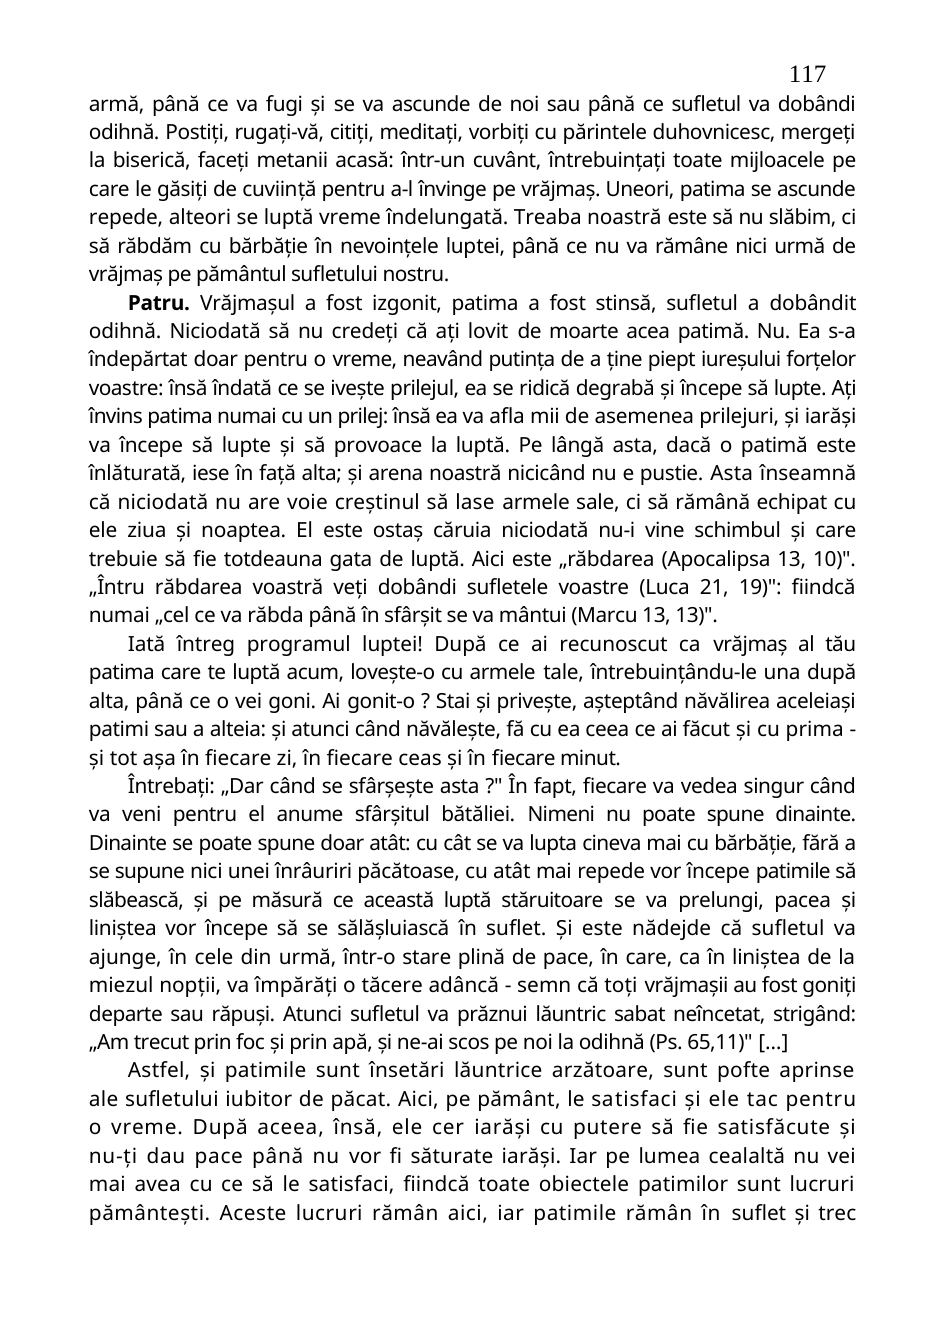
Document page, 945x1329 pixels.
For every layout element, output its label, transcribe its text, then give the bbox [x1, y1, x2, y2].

text Iată întreg programul luptei! După ce ai recunoscut ca vrăjmaş al tău patima care te luptă acum, loveşte-o cu armele tale, întrebuinţându-le una după alta, până ce o vei goni. Ai gonit-o ? Stai şi priveşte, aşteptând năvălirea aceleiaşi patimi sau a alteia: şi atunci când năvăleşte, fă cu ea ceea ce ai făcut şi cu prima - şi tot aşa în fiecare zi, în fiecare ceas şi în fiecare minut. [89, 629, 856, 771]
text Astfel, şi patimile sunt însetări lăuntrice arzătoare, sunt pofte aprinse ale sufletului iubitor de păcat. Aici, pe pământ, le satisfaci şi ele tac pentru o vreme. După aceea, însă, ele cer iarăşi cu putere să fie satisfăcute şi nu-ţi dau pace până nu vor fi săturate iarăşi. Iar pe lumea cealaltă nu vei mai avea cu ce să le satisfaci, fiindcă toate obiectele patimilor sunt lucruri pământeşti. Aceste lucruri rămân aici, iar patimile rămân în suflet şi trec [89, 1056, 856, 1226]
text Întrebaţi: „Dar când se sfârşeşte asta ?" În fapt, fiecare va vedea singur când va veni pentru el anume sfârşitul bătăliei. Nimeni nu poate spune dinainte. Dinainte se poate spune doar atât: cu cât se va lupta cineva mai cu bărbăţie, fără a se supune nici unei înrâuriri păcătoase, cu atât mai repede vor începe patimile să slăbească, şi pe măsură ce această luptă stăruitoare se va prelungi, pacea şi liniştea vor începe să se sălăşluiască în suflet. Şi este nădejde că sufletul va ajunge, în cele din urmă, într-o stare plină de pace, în care, ca în liniştea de la miezul nopţii, va împărăţi o tăcere adâncă - semn că toţi vrăjmaşii au fost goniţi departe sau răpuşi. Atunci sufletul va prăznui lăuntric sabat neîncetat, strigând: „Am trecut prin foc şi prin apă, şi ne-ai scos pe noi la odihnă (Ps. 65,11)" […] [89, 771, 856, 1056]
text Patru. Vrăjmaşul a fost izgonit, patima a fost stinsă, sufletul a dobândit odihnă. Niciodată să nu credeţi că aţi lovit de moarte acea patimă. Nu. Ea s-a îndepărtat doar pentru o vreme, neavând putinţa de a ţine piept iureşului forţelor voastre: însă îndată ce se iveşte prilejul, ea se ridică degrabă şi începe să lupte. Aţi învins patima numai cu un prilej: însă ea va afla mii de asemenea prilejuri, şi iarăşi va începe să lupte şi să provoace la luptă. Pe lângă asta, dacă o patimă este înlăturată, iese în faţă alta; şi arena noastră nicicând nu e pustie. Asta înseamnă că niciodată nu are voie creştinul să lase armele sale, ci să rămână echipat cu ele ziua şi noaptea. El este ostaş căruia niciodată nu-i vine schimbul şi care trebuie să fie totdeauna gata de luptă. Aici este „răbdarea (Apocalipsa 13, 10)". „Întru răbdarea voastră veţi dobândi sufletele voastre (Luca 21, 19)": fiindcă numai „cel ce va răbda până în sfârşit se va mântui (Marcu 13, 13)". [89, 288, 856, 629]
text armă, până ce va fugi şi se va ascunde de noi sau până ce sufletul va dobândi odihnă. Postiţi, rugaţi-vă, citiţi, meditaţi, vorbiţi cu părintele duhovnicesc, mergeţi la biserică, faceţi metanii acasă: într-un cuvânt, întrebuinţaţi toate mijloacele pe care le găsiţi de cuviinţă pentru a-l învinge pe vrăjmaş. Uneori, patima se ascunde repede, alteori se luptă vreme îndelungată. Treaba noastră este să nu slăbim, ci să răbdăm cu bărbăţie în nevoinţele luptei, până ce nu va rămâne nici urmă de vrăjmaş pe pământul sufletului nostru. [89, 89, 856, 288]
